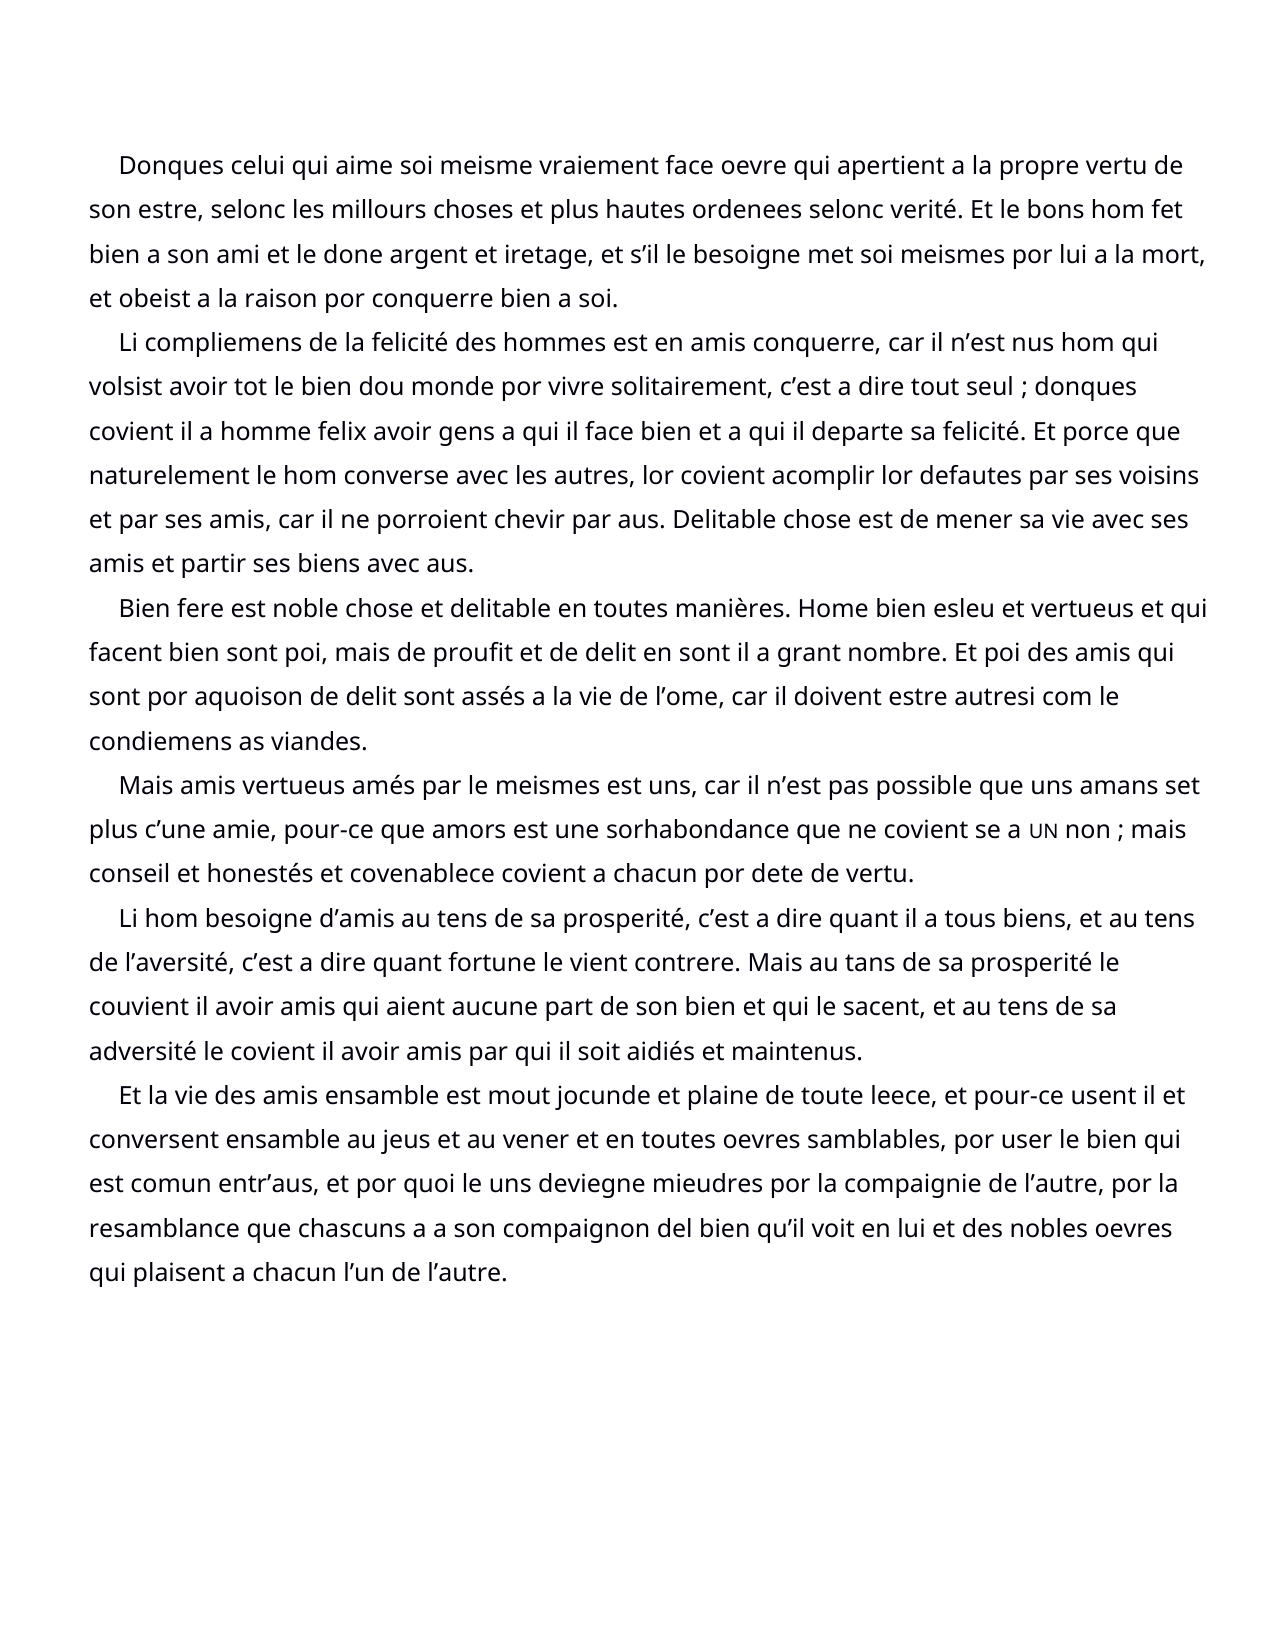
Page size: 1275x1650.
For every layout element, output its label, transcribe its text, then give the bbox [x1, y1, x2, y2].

text Li hom besoigne d’amis au tens de sa prosperité, c’est a dire quant il a tous biens, et au tens de l’aversité, c’est a dire quant fortune le vient contrere. Mais au tans de sa prosperité le couvient il avoir amis qui aient aucune part de son bien et qui le sacent, et au tens de sa adversité le covient il avoir amis par qui il soit aidiés et maintenus. [89, 900, 1216, 1067]
text Li compliemens de la felicité des hommes est en amis conquerre, car il n’est nus hom qui volsist avoir tot le bien dou monde por vivre solitairement, c’est a dire tout seul ; donques covient il a homme felix avoir gens a qui il face bien et a qui il departe sa felicité. Et porce que naturelement le hom converse avec les autres, lor covient acomplir lor defautes par ses voisins et par ses amis, car il ne porroient chevir par aus. Delitable chose est de mener sa vie avec ses amis et partir ses biens avec aus. [89, 325, 1216, 580]
text Mais amis vertueus amés par le meismes est uns, car il n’est pas possible que uns amans set plus c’une amie, pour-ce que amors est une sorhabondance que ne covient se a un non ; mais conseil et honestés et covenablece covient a chacun por dete de vertu. [89, 767, 1216, 890]
text Bien fere est noble chose et delitable en toutes manières. Home bien esleu et vertueus et qui facent bien sont poi, mais de proufit et de delit en sont il a grant nombre. Et poi des amis qui sont por aquoison de delit sont assés a la vie de l’ome, car il doivent estre autresi com le condiemens as viandes. [89, 590, 1216, 757]
text Et la vie des amis ensamble est mout jocunde et plaine de toute leece, et pour-ce usent il et conversent ensamble au jeus et au vener et en toutes oevres samblables, por user le bien qui est comun entr’aus, et por quoi le uns deviegne mieudres por la compaignie de l’autre, por la resamblance que chascuns a a son compaignon del bien qu’il voit en lui et des nobles oevres qui plaisent a chacun l’un de l’autre. [89, 1077, 1216, 1288]
text Donques celui qui aime soi meisme vraiement face oevre qui apertient a la propre vertu de son estre, selonc les millours choses et plus hautes ordenees selonc verité. Et le bons hom fet bien a son ami et le done argent et iretage, et s’il le besoigne met soi meismes por lui a la mort, et obeist a la raison por conquerre bien a soi. [89, 148, 1216, 314]
